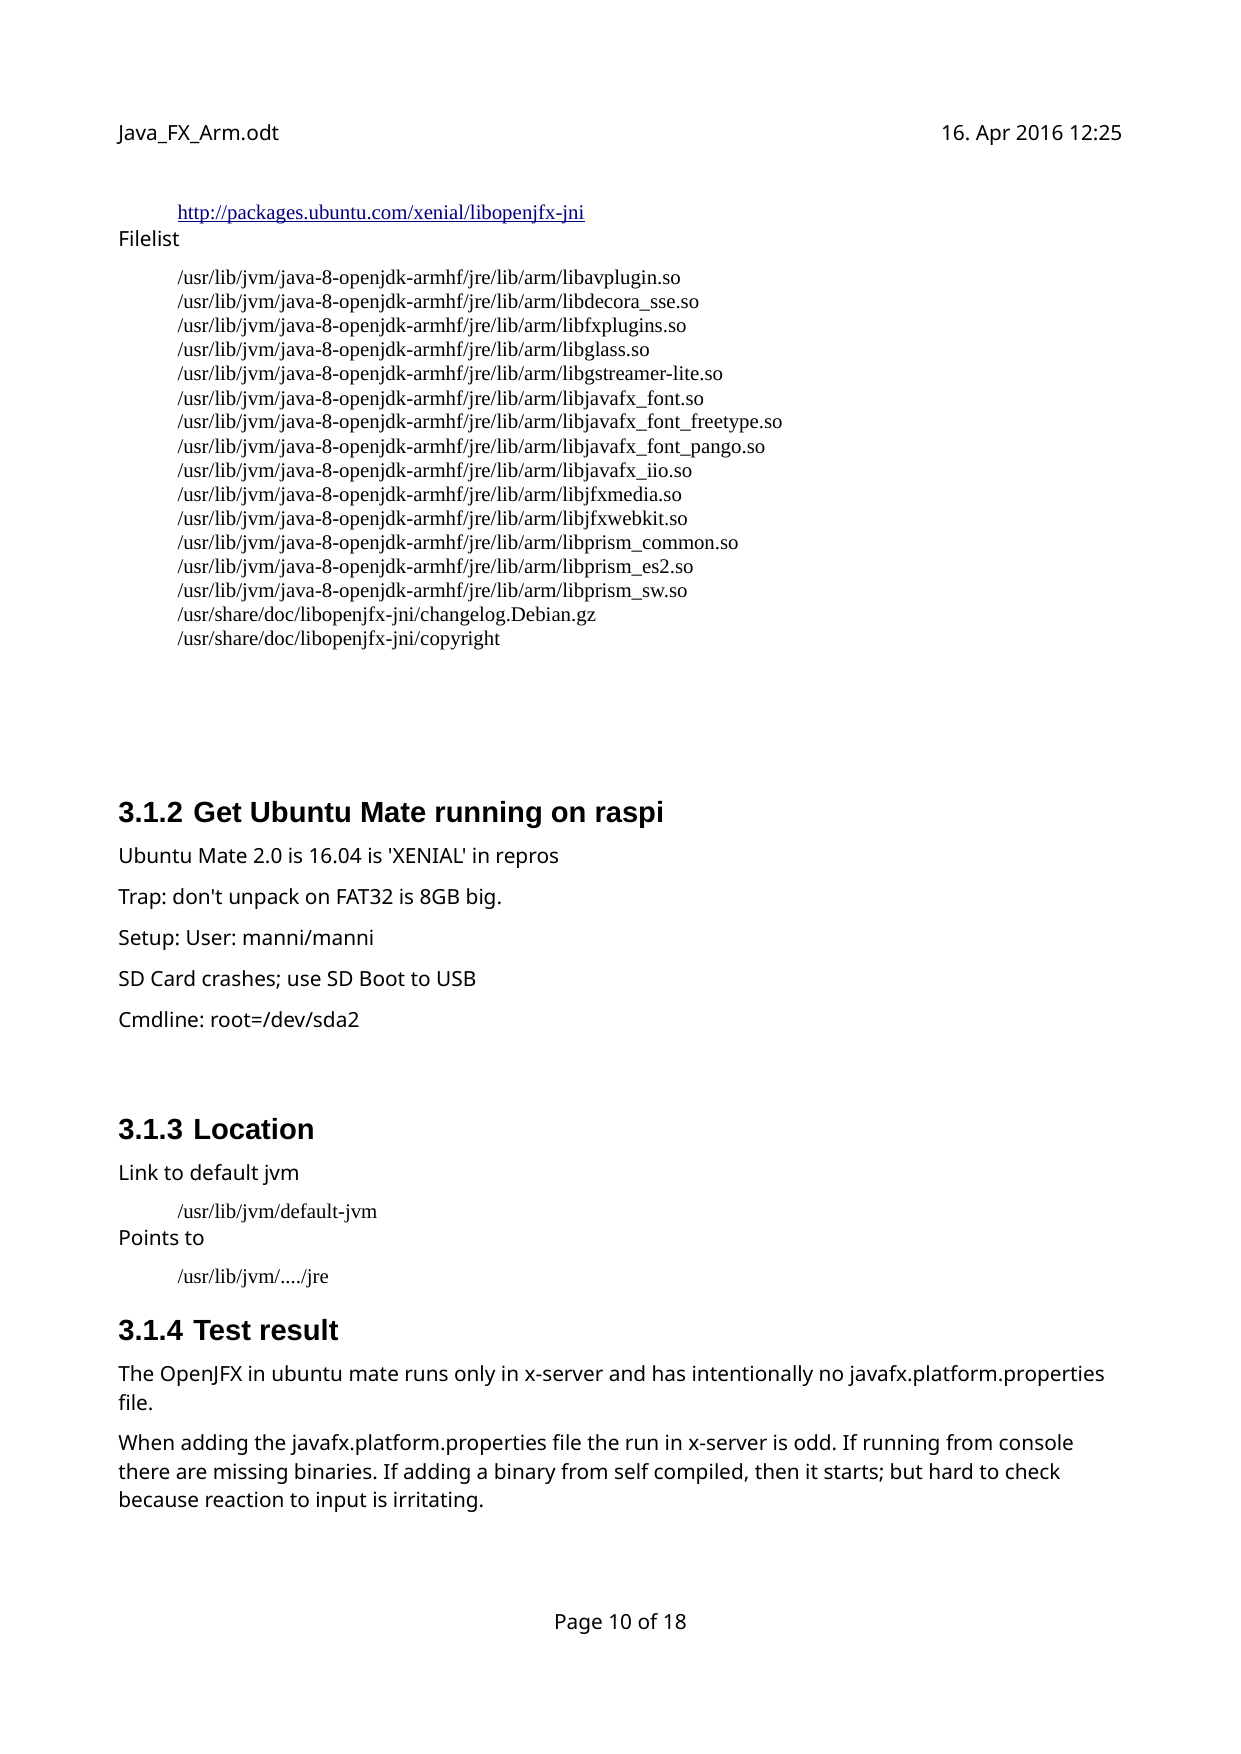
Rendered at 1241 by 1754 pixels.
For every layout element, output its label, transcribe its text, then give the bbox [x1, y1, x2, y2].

subtitle Location [118, 1112, 1122, 1146]
text Filelist [118, 224, 1122, 253]
text /usr/lib/jvm/java-8-openjdk-armhf/jre/lib/arm/libprism_sw.so [177, 578, 1122, 602]
text /usr/lib/jvm/java-8-openjdk-armhf/jre/lib/arm/libjavafx_font.so [177, 385, 1122, 409]
text /usr/lib/jvm/java-8-openjdk-armhf/jre/lib/arm/libavplugin.so [177, 265, 1122, 289]
text /usr/lib/jvm/java-8-openjdk-armhf/jre/lib/arm/libjavafx_font_freetype.so [177, 409, 1122, 433]
text /usr/lib/jvm/java-8-openjdk-armhf/jre/lib/arm/libjfxwebkit.so [177, 506, 1122, 530]
text /usr/lib/jvm/java-8-openjdk-armhf/jre/lib/arm/libdecora_sse.so [177, 289, 1122, 313]
text /usr/lib/jvm/java-8-openjdk-armhf/jre/lib/arm/libjfxmedia.so [177, 482, 1122, 506]
text Trap: don't unpack on FAT32 is 8GB big. [118, 882, 1122, 911]
text /usr/lib/jvm/default-jvm [177, 1199, 1122, 1223]
text Cmdline: root=/dev/sda2 [118, 1005, 1122, 1034]
subtitle Test result [118, 1313, 1122, 1347]
text Setup: User: manni/manni [118, 923, 1122, 952]
text Ubuntu Mate 2.0 is 16.04 is 'XENIAL' in repros [118, 841, 1122, 870]
text /usr/lib/jvm/java-8-openjdk-armhf/jre/lib/arm/libglass.so [177, 337, 1122, 361]
text Link to default jvm [118, 1158, 1122, 1187]
text /usr/lib/jvm/java-8-openjdk-armhf/jre/lib/arm/libprism_es2.so [177, 554, 1122, 578]
text When adding the javafx.platform.properties file the run in x-server is odd. If running from console there are missing binaries. If adding a binary from self compiled, then it starts; but hard to check because reaction to input is irritating. [118, 1428, 1122, 1514]
text /usr/lib/jvm/java-8-openjdk-armhf/jre/lib/arm/libjavafx_iio.so [177, 458, 1122, 482]
text http://packages.ubuntu.com/xenial/libopenjfx-jni [177, 200, 1122, 224]
text /usr/lib/jvm/java-8-openjdk-armhf/jre/lib/arm/libjavafx_font_pango.so [177, 433, 1122, 458]
text Points to [118, 1223, 1122, 1252]
text /usr/lib/jvm/..../jre [177, 1264, 1122, 1288]
text /usr/lib/jvm/java-8-openjdk-armhf/jre/lib/arm/libgstreamer-lite.so [177, 361, 1122, 385]
subtitle Get Ubuntu Mate running on raspi [118, 795, 1122, 829]
text /usr/lib/jvm/java-8-openjdk-armhf/jre/lib/arm/libfxplugins.so [177, 313, 1122, 337]
text /usr/share/doc/libopenjfx-jni/copyright [177, 626, 1122, 650]
text SD Card crashes; use SD Boot to USB [118, 964, 1122, 993]
text /usr/share/doc/libopenjfx-jni/changelog.Debian.gz [177, 602, 1122, 626]
text /usr/lib/jvm/java-8-openjdk-armhf/jre/lib/arm/libprism_common.so [177, 530, 1122, 554]
text The OpenJFX in ubuntu mate runs only in x-server and has intentionally no javafx.platform.properties file. [118, 1359, 1122, 1416]
